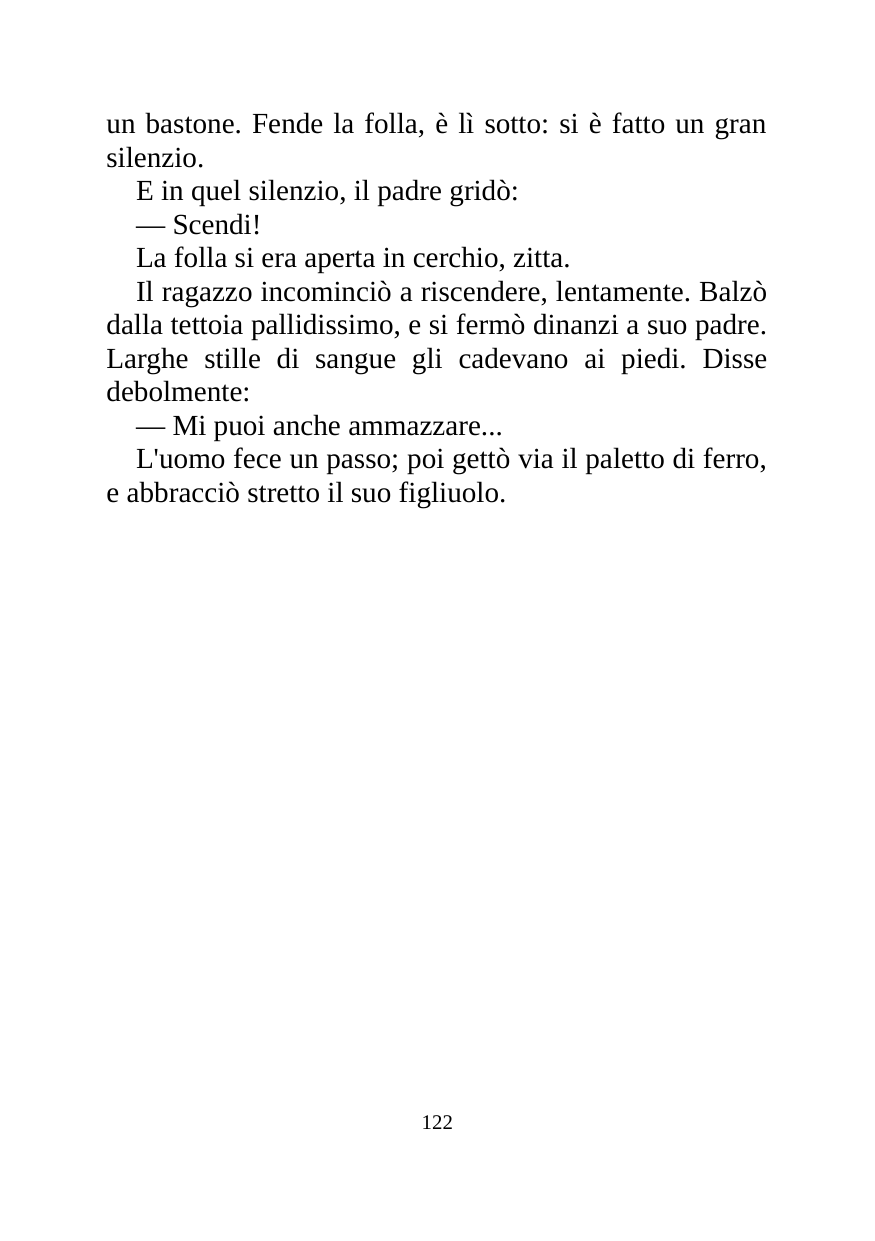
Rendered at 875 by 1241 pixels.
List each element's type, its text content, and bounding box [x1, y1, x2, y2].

text — Scendi! [106, 207, 768, 240]
text — Mi puoi anche ammazzare... [106, 408, 768, 442]
text E in quel silenzio, il padre gridò: [106, 173, 768, 207]
text un bastone. Fende la folla, è lì sotto: si è fatto un gran silenzio. [106, 106, 768, 173]
text Il ragazzo incominciò a riscendere, lentamente. Balzò dalla tettoia pallidissimo, e si fermò dinanzi a suo padre. Larghe stille di sangue gli cadevano ai piedi. Disse debolmente: [106, 274, 768, 408]
text La folla si era aperta in cerchio, zitta. [106, 240, 768, 274]
text L'uomo fece un passo; poi gettò via il paletto di ferro, e abbracciò stretto il suo figliuolo. [106, 442, 768, 509]
